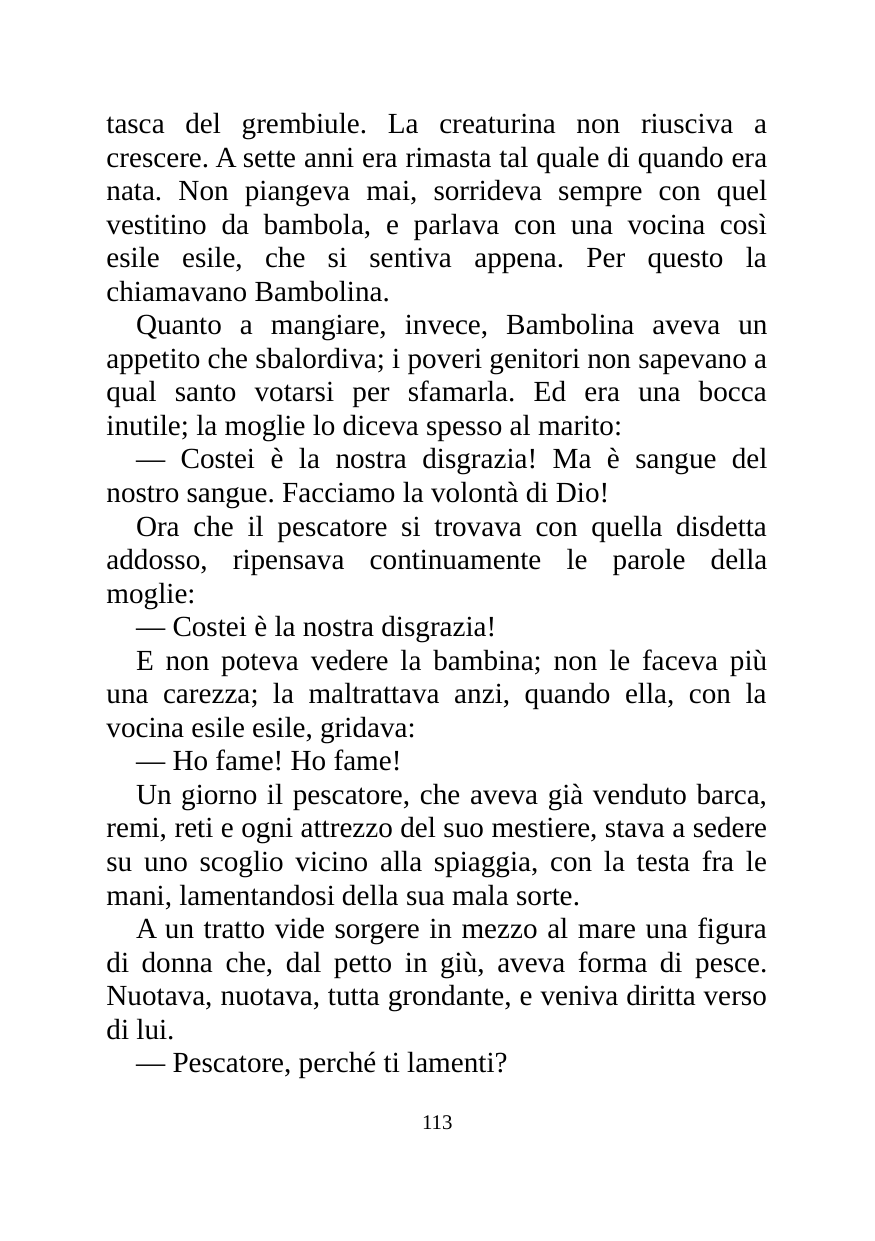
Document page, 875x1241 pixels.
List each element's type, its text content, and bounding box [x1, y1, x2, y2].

text Ora che il pescatore si trovava con quella disdetta addosso, ripensava continuamente le parole della moglie: [106, 509, 768, 609]
text E non poteva vedere la bambina; non le faceva più una carezza; la maltrattava anzi, quando ella, con la vocina esile esile, gridava: [106, 643, 768, 743]
text A un tratto vide sorgere in mezzo al mare una figura di donna che, dal petto in giù, aveva forma di pesce. Nuotava, nuotava, tutta grondante, e veniva diritta verso di lui. [106, 911, 768, 1045]
text — Pescatore, perché ti lamenti? [106, 1045, 768, 1079]
text tasca del grembiule. La creaturina non riusciva a crescere. A sette anni era rimasta tal quale di quando era nata. Non piangeva mai, sorrideva sempre con quel vestitino da bambola, e parlava con una vocina così esile esile, che si sentiva appena. Per questo la chiamavano Bambolina. [106, 106, 768, 307]
text — Costei è la nostra disgrazia! Ma è sangue del nostro sangue. Facciamo la volontà di Dio! [106, 442, 768, 509]
text Quanto a mangiare, invece, Bambolina aveva un appetito che sbalordiva; i poveri genitori non sapevano a qual santo votarsi per sfamarla. Ed era una bocca inutile; la moglie lo diceva spesso al marito: [106, 307, 768, 442]
text — Ho fame! Ho fame! [106, 743, 768, 777]
text — Costei è la nostra disgrazia! [106, 609, 768, 643]
text Un giorno il pescatore, che aveva già venduto barca, remi, reti e ogni attrezzo del suo mestiere, stava a sedere su uno scoglio vicino alla spiaggia, con la testa fra le mani, lamentandosi della sua mala sorte. [106, 777, 768, 911]
